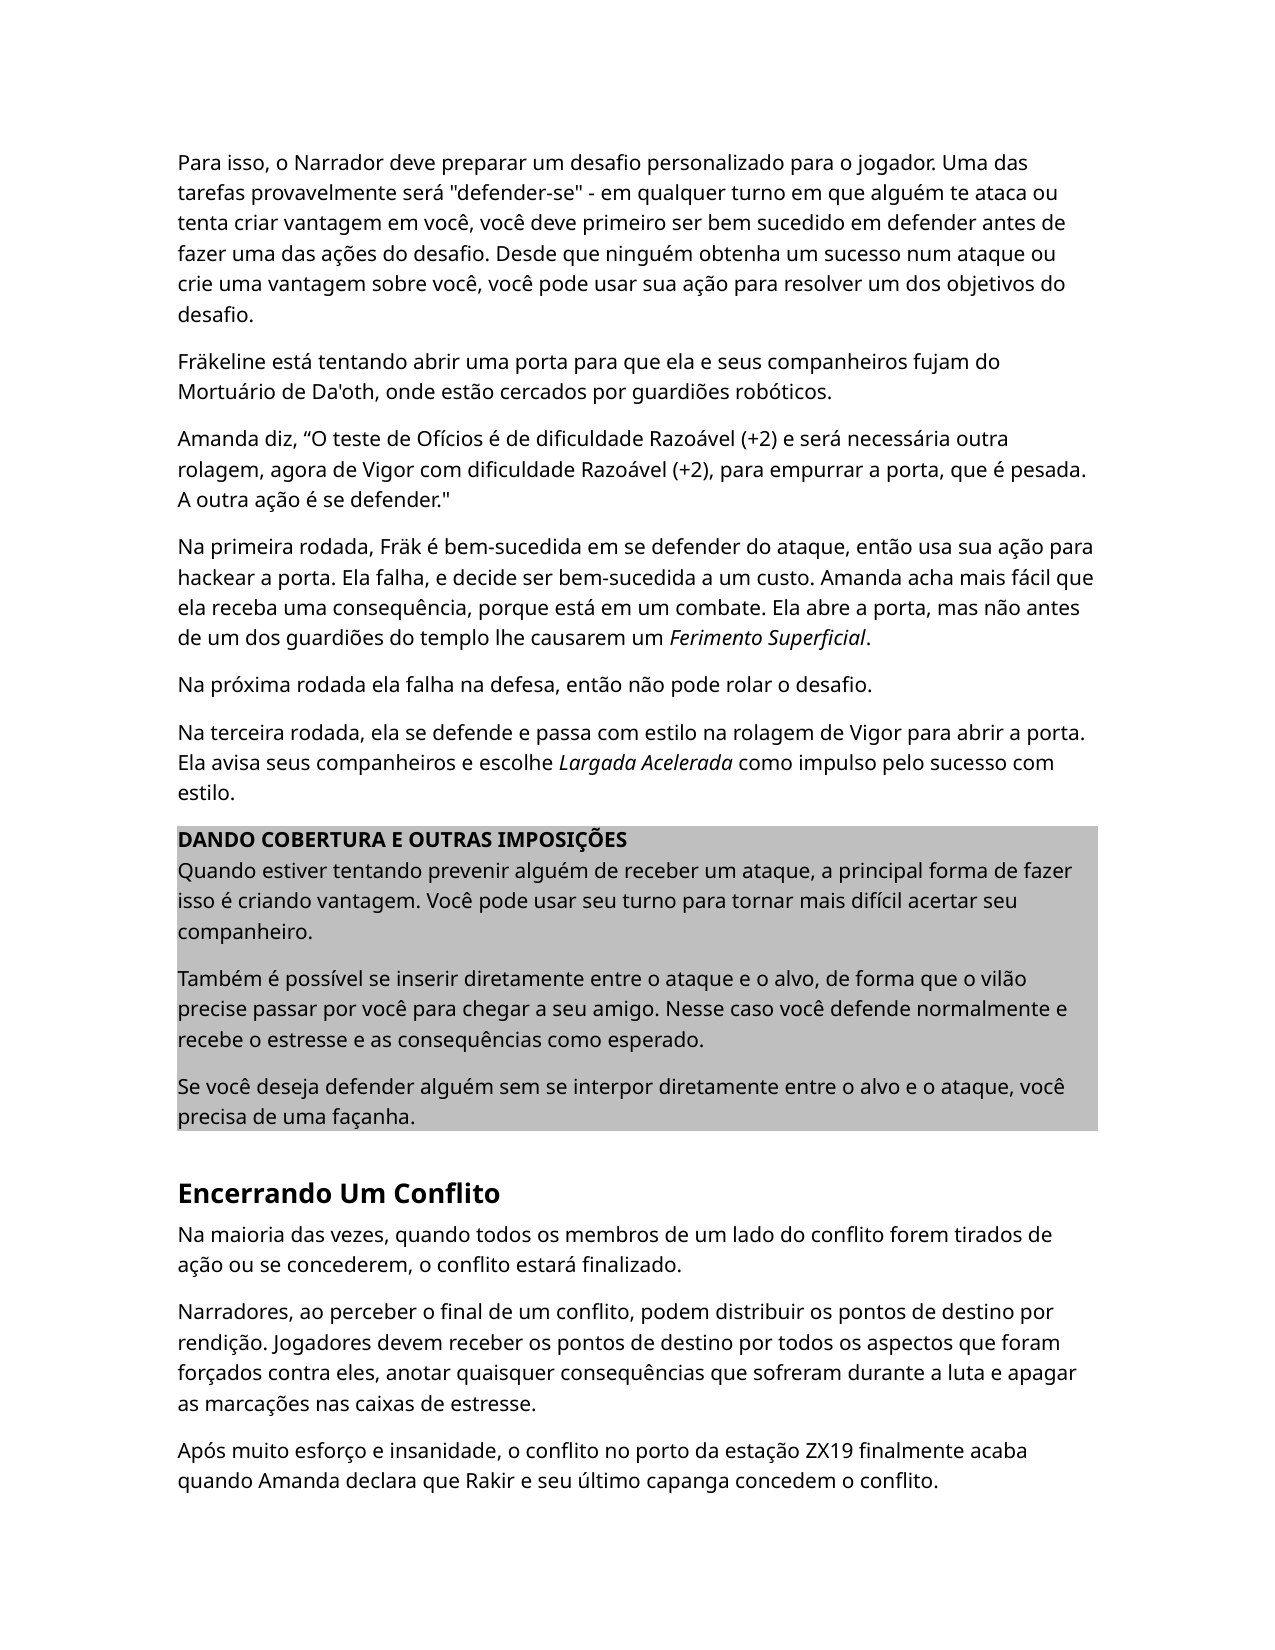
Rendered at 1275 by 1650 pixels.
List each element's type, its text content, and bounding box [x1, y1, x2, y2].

text Para isso, o Narrador deve preparar um desafio personalizado para o jogador. Uma das tarefas provavelmente será "defender-se" - em qualquer turno em que alguém te ataca ou tenta criar vantagem em você, você deve primeiro ser bem sucedido em defender antes de fazer uma das ações do desafio. Desde que ninguém obtenha um sucesso num ataque ou crie uma vantagem sobre você, você pode usar sua ação para resolver um dos objetivos do desafio. [177, 148, 1098, 328]
text Narradores, ao perceber o final de um conﬂito, podem distribuir os pontos de destino por rendição. Jogadores devem receber os pontos de destino por todos os aspectos que foram forçados contra eles, anotar quaisquer consequências que sofreram durante a luta e apagar as marcações nas caixas de estresse. [177, 1297, 1098, 1417]
text Na primeira rodada, Fräk é bem-sucedida em se defender do ataque, então usa sua ação para hackear a porta. Ela falha, e decide ser bem-sucedida a um custo. Amanda acha mais fácil que ela receba uma consequência, porque está em um combate. Ela abre a porta, mas não antes de um dos guardiões do templo lhe causarem um Ferimento Superficial. [177, 532, 1098, 652]
text Amanda diz, “O teste de Ofícios é de dificuldade Razoável (+2) e será necessária outra rolagem, agora de Vigor com dificuldade Razoável (+2), para empurrar a porta, que é pesada. A outra ação é se defender." [177, 424, 1098, 513]
text Se você deseja defender alguém sem se interpor diretamente entre o alvo e o ataque, você precisa de uma façanha. [177, 1072, 1098, 1131]
text Na próxima rodada ela falha na defesa, então não pode rolar o desafio. [177, 671, 1098, 699]
text Também é possível se inserir diretamente entre o ataque e o alvo, de forma que o vilão precise passar por você para chegar a seu amigo. Nesse caso você defende normalmente e recebe o estresse e as consequências como esperado. [177, 964, 1098, 1053]
text DANDO COBERTURA E OUTRAS IMPOSIÇÕES Quando estiver tentando prevenir alguém de receber um ataque, a principal forma de fazer isso é criando vantagem. Você pode usar seu turno para tornar mais difícil acertar seu companheiro. [177, 826, 1098, 945]
text Na terceira rodada, ela se defende e passa com estilo na rolagem de Vigor para abrir a porta. Ela avisa seus companheiros e escolhe Largada Acelerada como impulso pelo sucesso com estilo. [177, 718, 1098, 807]
subtitle Encerrando Um Conﬂito [177, 1174, 1098, 1211]
text Fräkeline está tentando abrir uma porta para que ela e seus companheiros fujam do Mortuário de Da'oth, onde estão cercados por guardiões robóticos. [177, 347, 1098, 406]
text Na maioria das vezes, quando todos os membros de um lado do conﬂito forem tirados de ação ou se concederem, o conﬂito estará finalizado. [177, 1220, 1098, 1279]
text Após muito esforço e insanidade, o conﬂito no porto da estação ZX19 finalmente acaba quando Amanda declara que Rakir e seu último capanga concedem o conﬂito. [177, 1436, 1098, 1494]
